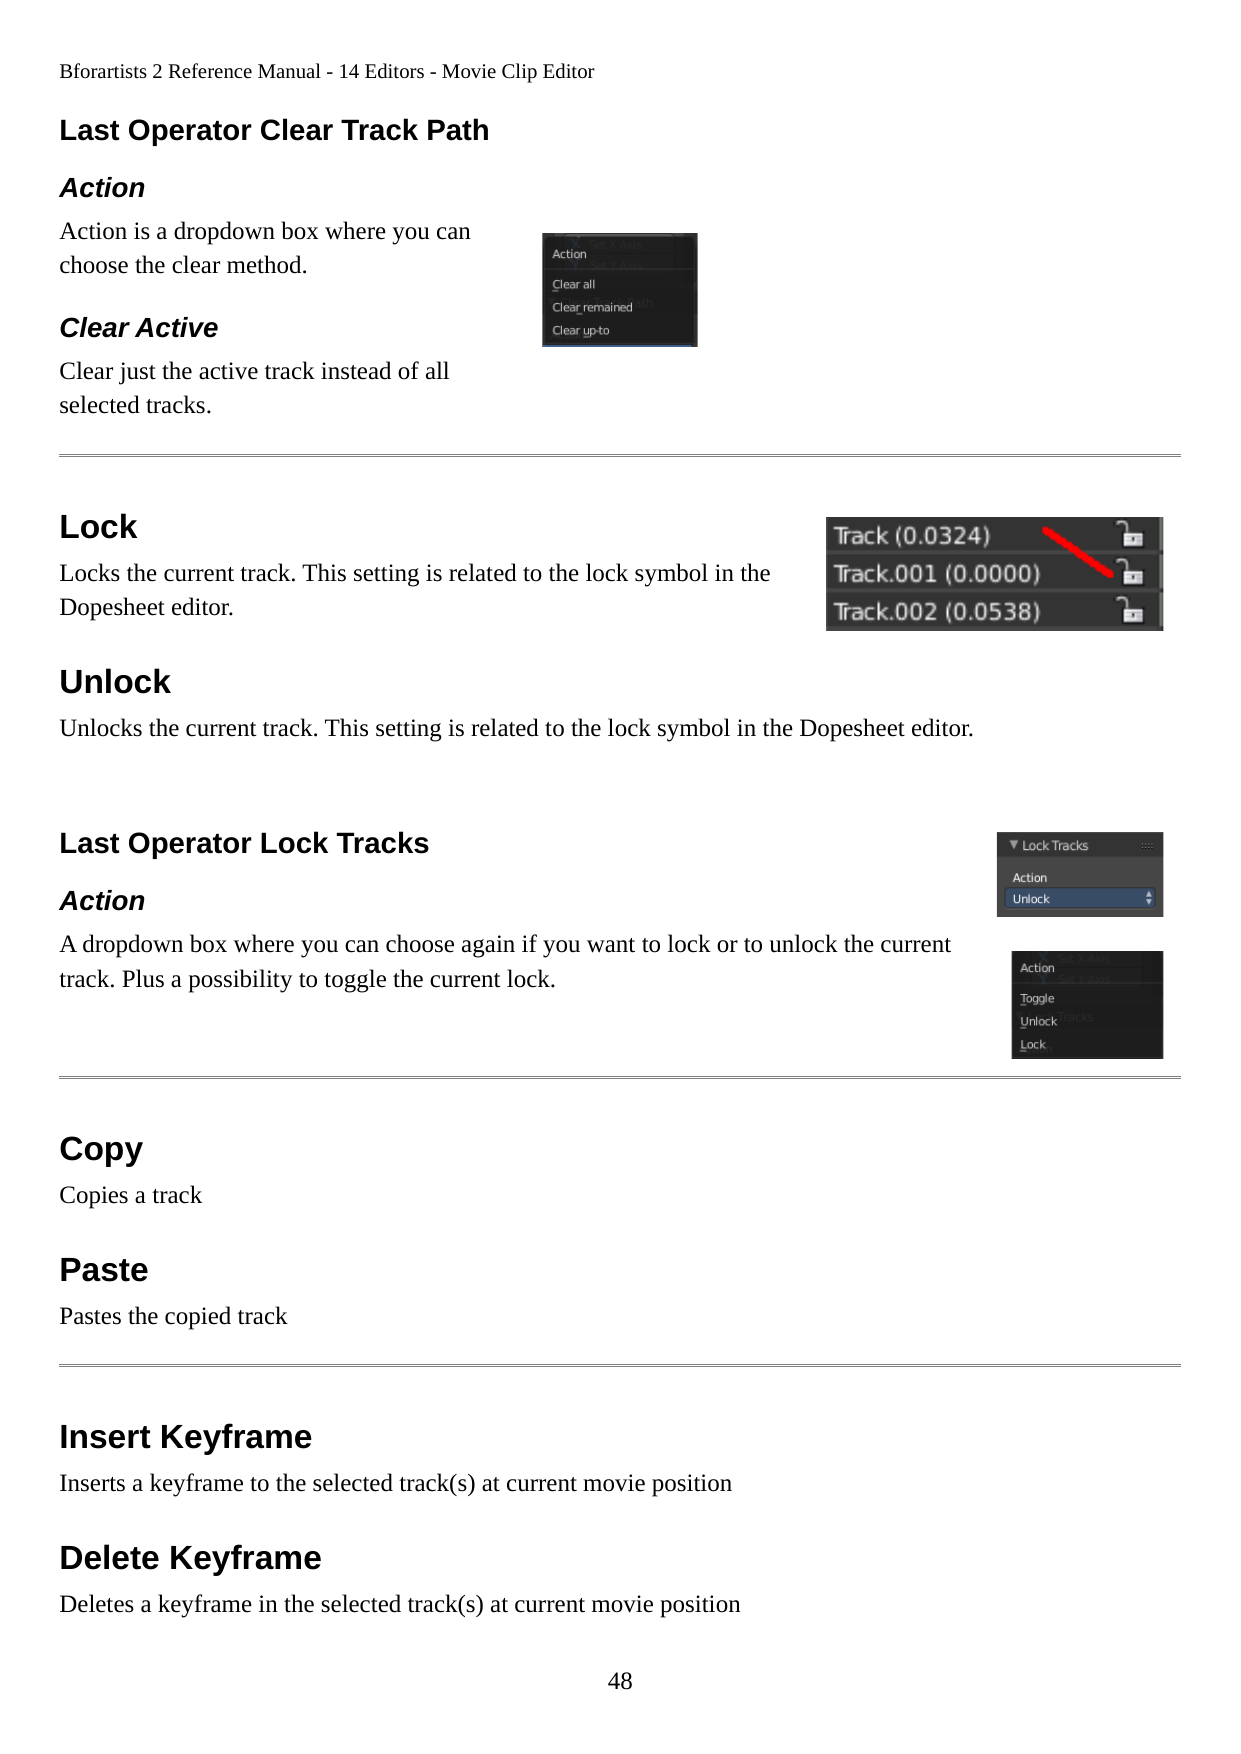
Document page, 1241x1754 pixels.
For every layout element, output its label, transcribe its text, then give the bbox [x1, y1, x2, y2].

text Inserts a keyframe to the selected track(s) at current movie position [59, 1468, 1181, 1497]
text Locks the current track. This setting is related to the lock symbol in the Dopesheet editor. [59, 558, 826, 621]
text Pastes the copied track [59, 1301, 1181, 1330]
subtitle [1164, 885, 1181, 917]
subtitle [698, 312, 1181, 344]
subtitle Action [59, 885, 996, 917]
subtitle Last Operator Lock Tracks [59, 826, 1181, 860]
subtitle Clear Active [59, 312, 542, 344]
text Action is a dropdown box where you can choose the clear method. [59, 216, 1181, 279]
subtitle Lock [59, 507, 1181, 545]
subtitle Delete Keyframe [59, 1538, 1181, 1577]
picture [1011, 951, 1164, 1059]
subtitle Action [59, 171, 1181, 203]
picture [542, 233, 698, 347]
text Deletes a keyframe in the selected track(s) at current movie position [59, 1589, 1181, 1618]
subtitle Insert Keyframe [59, 1417, 1181, 1456]
text Copies a track [59, 1180, 1181, 1209]
picture [826, 517, 1164, 631]
text Clear just the active track instead of all selected tracks. [59, 356, 1181, 419]
subtitle Paste [59, 1250, 1181, 1288]
text Unlocks the current track. This setting is related to the lock symbol in the Dopesheet editor. [59, 713, 1181, 742]
picture [996, 832, 1164, 917]
subtitle Unlock [59, 662, 1181, 701]
subtitle Copy [59, 1129, 1181, 1167]
subtitle Last Operator Clear Track Path [59, 113, 1181, 146]
text A dropdown box where you can choose again if you want to lock or to unlock the current track. Plus a possibility to toggle the current lock. [59, 929, 1181, 992]
